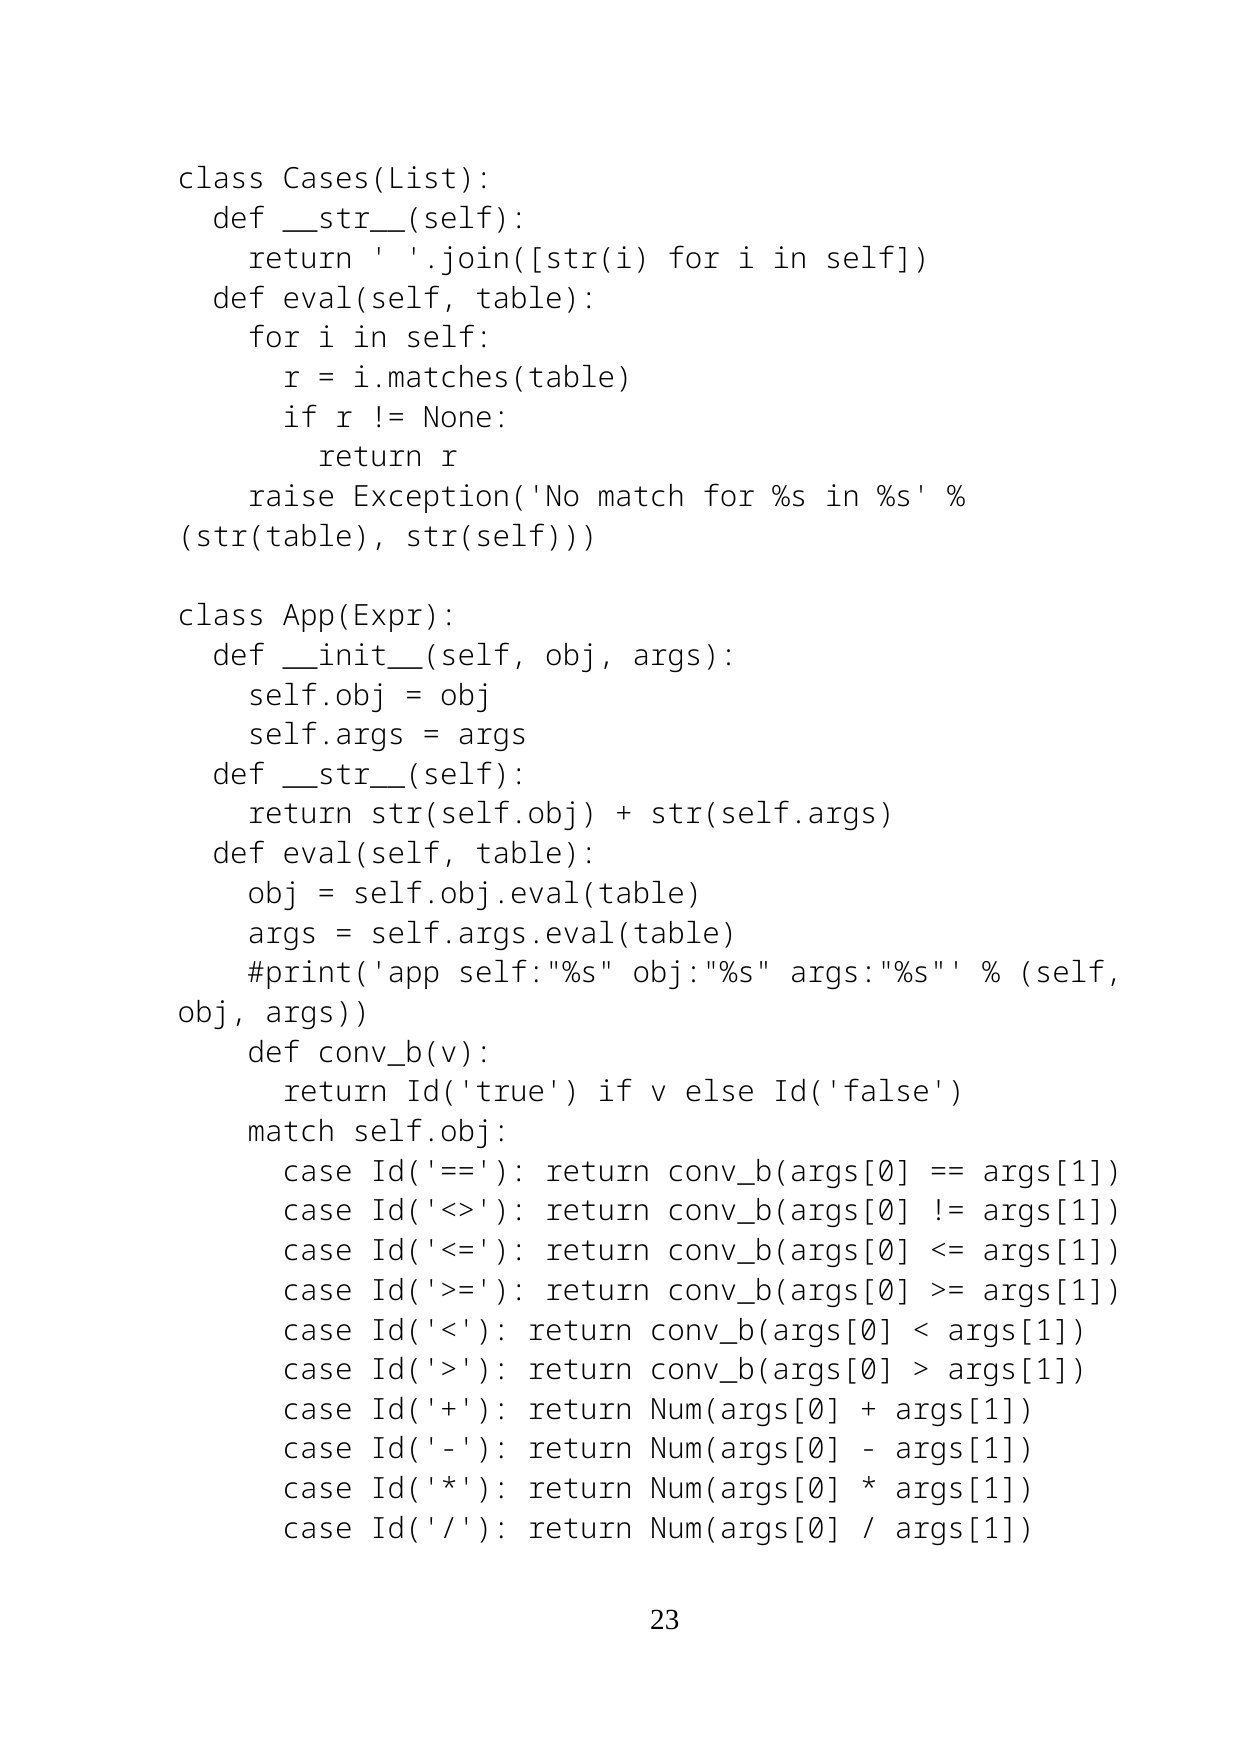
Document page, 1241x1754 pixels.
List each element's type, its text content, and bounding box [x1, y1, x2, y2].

text return ' '.join([str(i) for i in self]) [177, 237, 1152, 277]
text self.args = args [177, 713, 1152, 753]
text case Id('*'): return Num(args[0] * args[1]) [177, 1467, 1152, 1507]
text case Id('>='): return conv_b(args[0] >= args[1]) [177, 1269, 1152, 1309]
text def __str__(self): [177, 197, 1152, 237]
text def eval(self, table): [177, 832, 1152, 872]
text return Id('true') if v else Id('false') [177, 1071, 1152, 1110]
text r = i.matches(table) [177, 356, 1152, 396]
text def eval(self, table): [177, 277, 1152, 317]
text return r [177, 436, 1152, 475]
text class App(Expr): [177, 594, 1152, 634]
text class Cases(List): [177, 158, 1152, 197]
text for i in self: [177, 317, 1152, 356]
text case Id('<='): return conv_b(args[0] <= args[1]) [177, 1229, 1152, 1269]
text obj = self.obj.eval(table) [177, 872, 1152, 912]
text #print('app self:"%s" obj:"%s" args:"%s"' % (self, obj, args)) [177, 952, 1152, 1031]
text def __str__(self): [177, 753, 1152, 793]
text def conv_b(v): [177, 1031, 1152, 1071]
text return str(self.obj) + str(self.args) [177, 793, 1152, 832]
text raise Exception('No match for %s in %s' % (str(table), str(self))) [177, 475, 1152, 555]
text match self.obj: [177, 1110, 1152, 1150]
text case Id('>'): return conv_b(args[0] > args[1]) [177, 1348, 1152, 1388]
text case Id('-'): return Num(args[0] - args[1]) [177, 1428, 1152, 1467]
text case Id('/'): return Num(args[0] / args[1]) [177, 1507, 1152, 1547]
text if r != None: [177, 396, 1152, 436]
text def __init__(self, obj, args): [177, 634, 1152, 674]
text case Id('<'): return conv_b(args[0] < args[1]) [177, 1309, 1152, 1348]
text case Id('<>'): return conv_b(args[0] != args[1]) [177, 1190, 1152, 1229]
text args = self.args.eval(table) [177, 912, 1152, 952]
text case Id('+'): return Num(args[0] + args[1]) [177, 1388, 1152, 1428]
text case Id('=='): return conv_b(args[0] == args[1]) [177, 1150, 1152, 1190]
text self.obj = obj [177, 674, 1152, 713]
